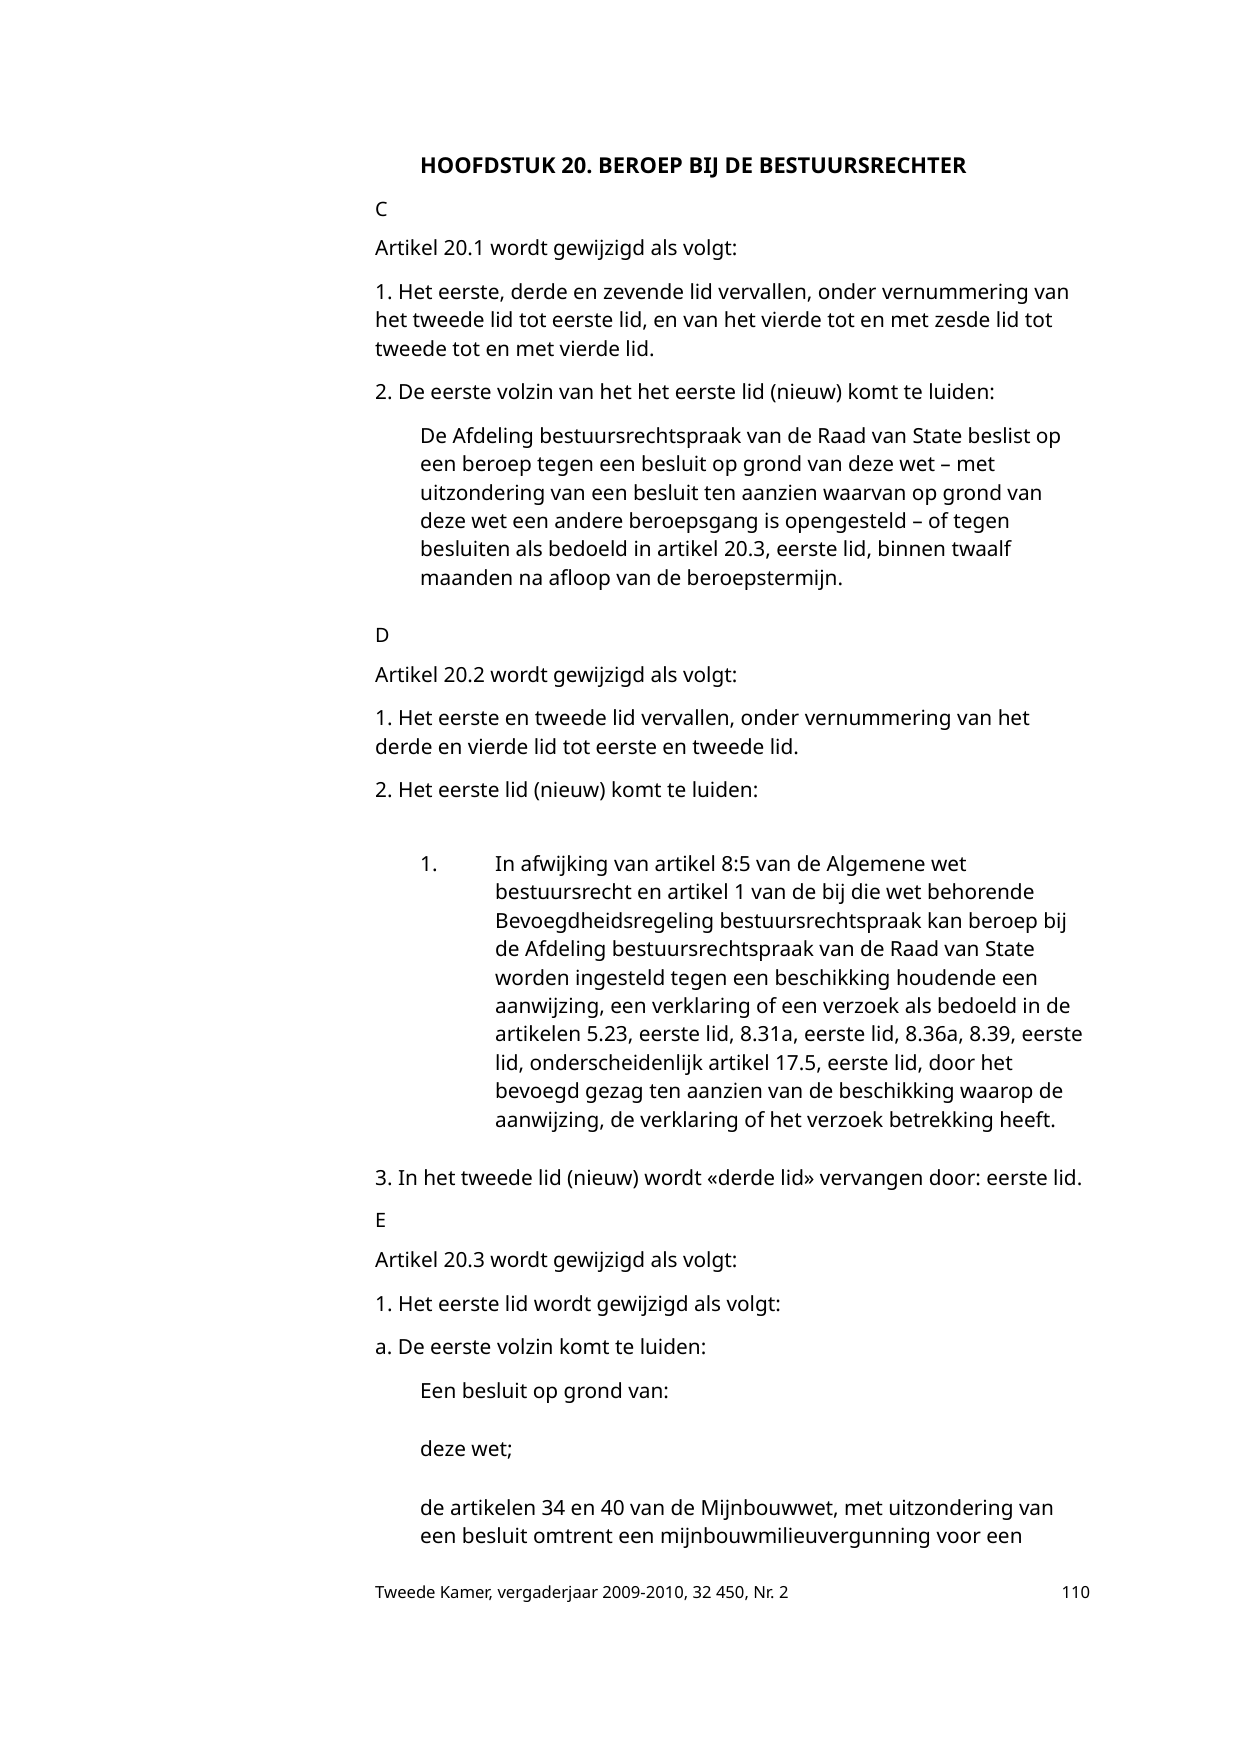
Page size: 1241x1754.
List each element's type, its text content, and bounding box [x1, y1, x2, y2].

text a. De eerste volzin komt te luiden: [375, 1332, 1090, 1361]
text Een besluit op grond van: [420, 1376, 1090, 1404]
text 3. In het tweede lid (nieuw) wordt «derde lid» vervangen door: eerste lid. [375, 1163, 1090, 1192]
text C [375, 195, 1090, 222]
list In afwijking van artikel 8:5 van de Algemene wet bestuursrecht en artikel 1 van de bij die wet behorende Bevoegdheidsregeling bestuursrechtspraak kan beroep bij de Afdeling bestuursrechtspraak van de Raad van State worden ingesteld tegen een beschikking houdende een aanwijzing, een verklaring of een verzoek als bedoeld in de artikelen 5.23, eerste lid, 8.31a, eerste lid, 8.36a, 8.39, eerste lid, onderscheidenlijk artikel 17.5, eerste lid, door het bevoegd gezag ten aanzien van de beschikking waarop de aanwijzing, de verklaring of het verzoek betrekking heeft. [420, 849, 1090, 1133]
text 1. Het eerste en tweede lid vervallen, onder vernummering van het derde en vierde lid tot eerste en tweede lid. [375, 703, 1090, 760]
text 2. Het eerste lid (nieuw) komt te luiden: [375, 775, 1090, 804]
text Artikel 20.2 wordt gewijzigd als volgt: [375, 660, 1090, 688]
text 2. De eerste volzin van het het eerste lid (nieuw) komt te luiden: [375, 377, 1090, 406]
text Artikel 20.3 wordt gewijzigd als volgt: [375, 1245, 1090, 1274]
text deze wet; [420, 1434, 1090, 1463]
text E [375, 1207, 1090, 1234]
subtitle HOOFDSTUK 20. BEROEP BIJ DE BESTUURSRECHTER [420, 150, 1090, 180]
text Artikel 20.1 wordt gewijzigd als volgt: [375, 233, 1090, 262]
text De Afdeling bestuursrechtspraak van de Raad van State beslist op een beroep tegen een besluit op grond van deze wet – met uitzondering van een besluit ten aanzien waarvan op grond van deze wet een andere beroepsgang is opengesteld – of tegen besluiten als bedoeld in artikel 20.3, eerste lid, binnen twaalf maanden na afloop van de beroepstermijn. [420, 421, 1090, 591]
text 1. Het eerste, derde en zevende lid vervallen, onder vernummering van het tweede lid tot eerste lid, en van het vierde tot en met zesde lid tot tweede tot en met vierde lid. [375, 277, 1090, 362]
text D [375, 621, 1090, 648]
text de artikelen 34 en 40 van de Mijnbouwwet, met uitzondering van een besluit omtrent een mijnbouwmilieuvergunning voor een [420, 1493, 1090, 1549]
text 1. Het eerste lid wordt gewijzigd als volgt: [375, 1289, 1090, 1317]
